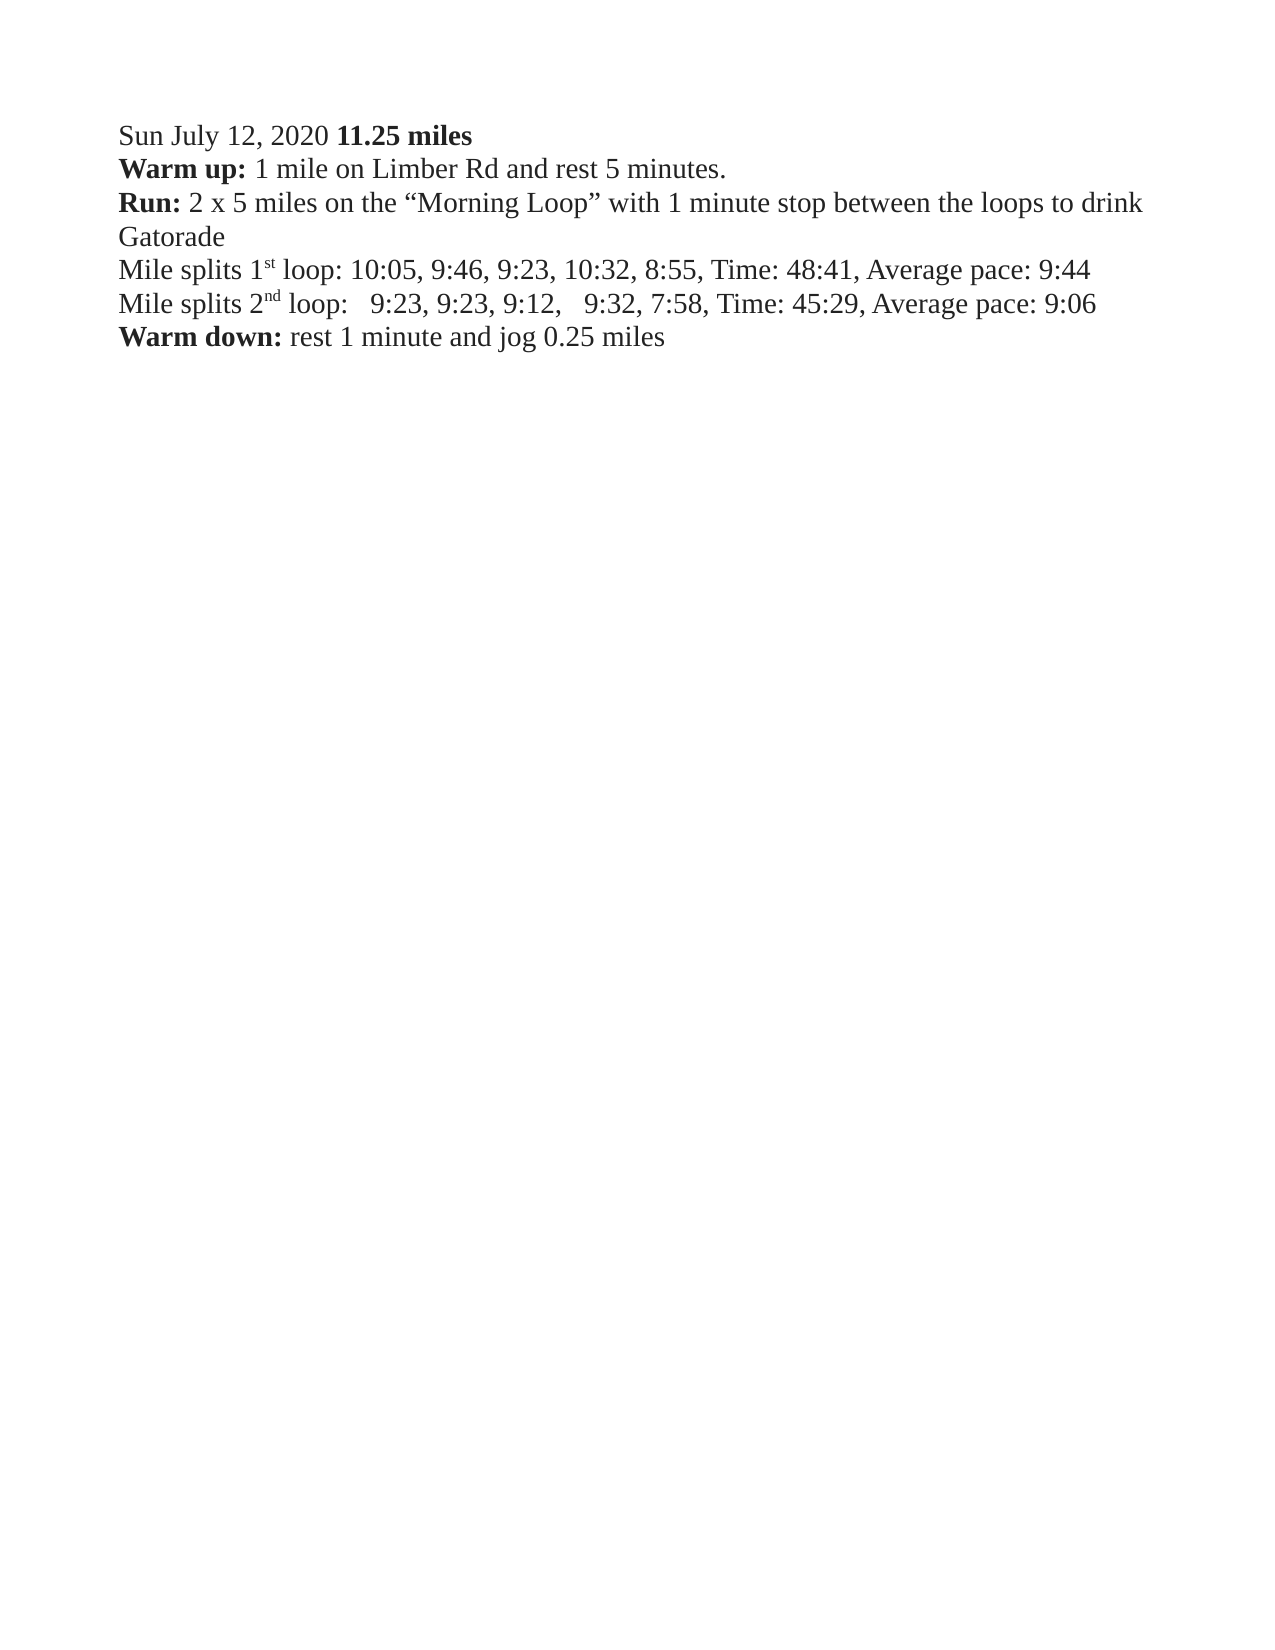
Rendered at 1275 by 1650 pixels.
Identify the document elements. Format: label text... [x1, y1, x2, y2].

text Mile splits 1st loop: 10:05, 9:46, 9:23, 10:32, 8:55, Time: 48:41, Average pace: 9:44 [118, 252, 1161, 286]
text Warm up: 1 mile on Limber Rd and rest 5 minutes. [118, 152, 1161, 185]
text Sun July 12, 2020 11.25 miles [118, 118, 1161, 152]
text Mile splits 2nd loop: 9:23, 9:23, 9:12, 9:32, 7:58, Time: 45:29, Average pace: 9:06 [118, 286, 1161, 319]
text Warm down: rest 1 minute and jog 0.25 miles [118, 319, 1161, 353]
text Run: 2 x 5 miles on the “Morning Loop” with 1 minute stop between the loops to drink Gatorade [118, 185, 1161, 252]
